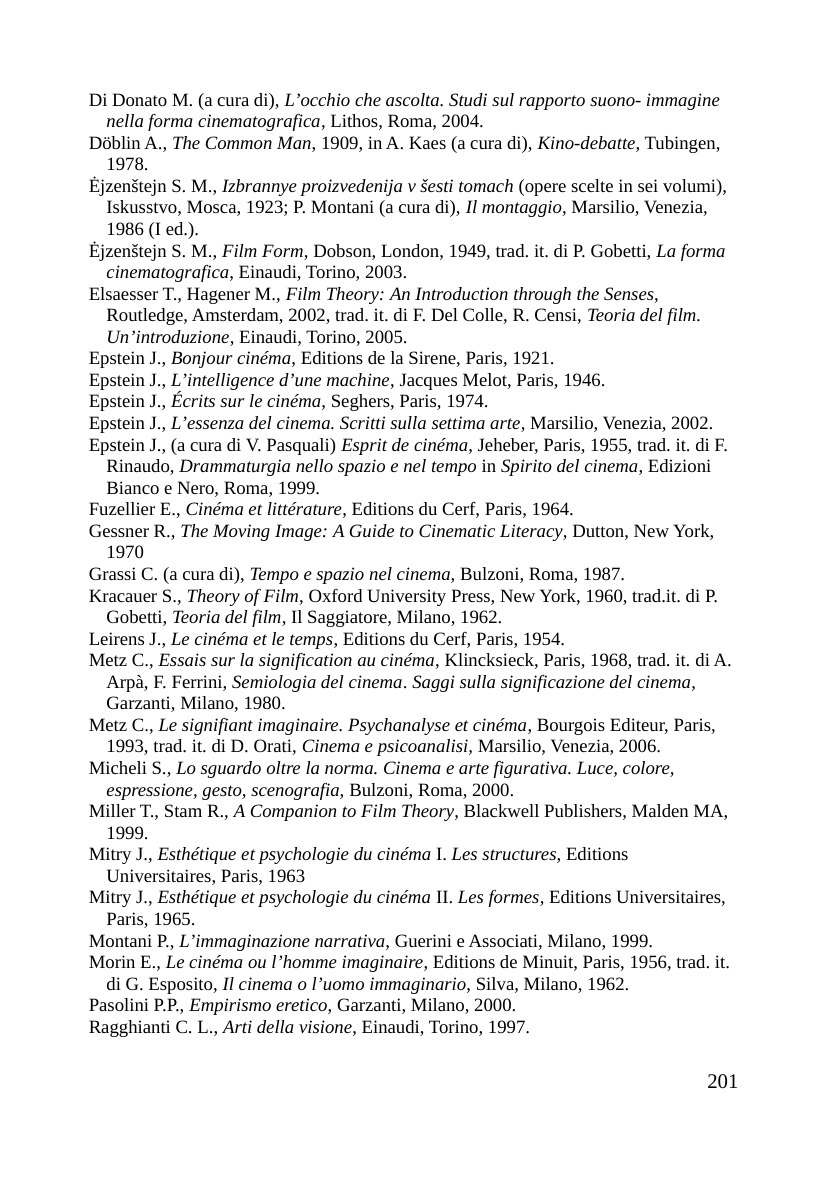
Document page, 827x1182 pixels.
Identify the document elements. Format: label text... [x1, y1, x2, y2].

text Epstein J., L’essenza del cinema. Scritti sulla settima arte, Marsilio, Venezia, 2002. [88, 412, 738, 433]
text Leirens J., Le cinéma et le temps, Editions du Cerf, Paris, 1954. [88, 628, 738, 649]
text Epstein J., écrits sur le cinéma, Seghers, Paris, 1974. [88, 390, 738, 412]
text Ragghianti C. L., Arti della visione, Einaudi, Torino, 1997. [88, 1016, 738, 1037]
text Gessner R., The Moving Image: A Guide to Cinematic Literacy, Dutton, New York, 1970 [88, 520, 738, 563]
text Elsaesser T., Hagener M., Film Theory: An Introduction through the Senses, Routledge, Amsterdam, 2002, trad. it. di F. Del Colle, R. Censi, Teoria del film. Un’introduzione, Einaudi, Torino, 2005. [88, 283, 738, 347]
text Kracauer S., Theory of Film, Oxford University Press, New York, 1960, trad.it. di P. Gobetti, Teoria del film, Il Saggiatore, Milano, 1962. [88, 584, 738, 628]
text Miller T., Stam R., A Companion to Film Theory, Blackwell Publishers, Malden MA, 1999. [88, 800, 738, 843]
text Pasolini P.P., Empirismo eretico, Garzanti, Milano, 2000. [88, 994, 738, 1016]
text Epstein J., Bonjour cinéma, Editions de la Sirene, Paris, 1921. [88, 347, 738, 369]
text Epstein J., L’intelligence d’une machine, Jacques Melot, Paris, 1946. [88, 369, 738, 390]
text Döblin A., The Common Man, 1909, in A. Kaes (a cura di), Kino-debatte, Tubingen, 1978. [88, 132, 738, 175]
text Morin E., Le cinéma ou l’homme imaginaire, Editions de Minuit, Paris, 1956, trad. it. di G. Esposito, Il cinema o l’uomo immaginario, Silva, Milano, 1962. [88, 951, 738, 994]
text Metz C., Le signifiant imaginaire. Psychanalyse et cinéma, Bourgois Editeur, Paris, 1993, trad. it. di D. Orati, Cinema e psicoanalisi, Marsilio, Venezia, 2006. [88, 714, 738, 757]
text Mitry J., Esthétique et psychologie du cinéma I. Les structures, Editions Universitaires, Paris, 1963 [88, 843, 738, 886]
text Metz C., Essais sur la signification au cinéma, Klincksieck, Paris, 1968, trad. it. di A. Arpà, F. Ferrini, Semiologia del cinema. Saggi sulla significazione del cinema, Garzanti, Milano, 1980. [88, 649, 738, 714]
text Epstein J., (a cura di V. Pasquali) Esprit de cinéma, Jeheber, Paris, 1955, trad. it. di F. Rinaudo, Drammaturgia nello spazio e nel tempo in Spirito del cinema, Edizioni Bianco e Nero, Roma, 1999. [88, 433, 738, 498]
text Montani P., L’immaginazione narrativa, Guerini e Associati, Milano, 1999. [88, 929, 738, 951]
text Grassi C. (a cura di), Tempo e spazio nel cinema, Bulzoni, Roma, 1987. [88, 563, 738, 584]
text Ėjzenštejn S. M., Izbrannye proizvedenija v šesti tomach (opere scelte in sei volumi), Iskusstvo, Mosca, 1923; P. Montani (a cura di), Il montaggio, Marsilio, Venezia, 1986 (I ed.). [88, 175, 738, 239]
text Di Donato M. (a cura di), L’occhio che ascolta. Studi sul rapporto suono- immagine nella forma cinematografica, Lithos, Roma, 2004. [88, 88, 738, 132]
text Mitry J., Esthétique et psychologie du cinéma II. Les formes, Editions Universitaires, Paris, 1965. [88, 886, 738, 929]
text Micheli S., Lo sguardo oltre la norma. Cinema e arte figurativa. Luce, colore, espressione, gesto, scenografia, Bulzoni, Roma, 2000. [88, 757, 738, 800]
text Ėjzenštejn S. M., Film Form, Dobson, London, 1949, trad. it. di P. Gobetti, La forma cinematografica, Einaudi, Torino, 2003. [88, 239, 738, 283]
text Fuzellier E., Cinéma et littérature, Editions du Cerf, Paris, 1964. [88, 498, 738, 520]
